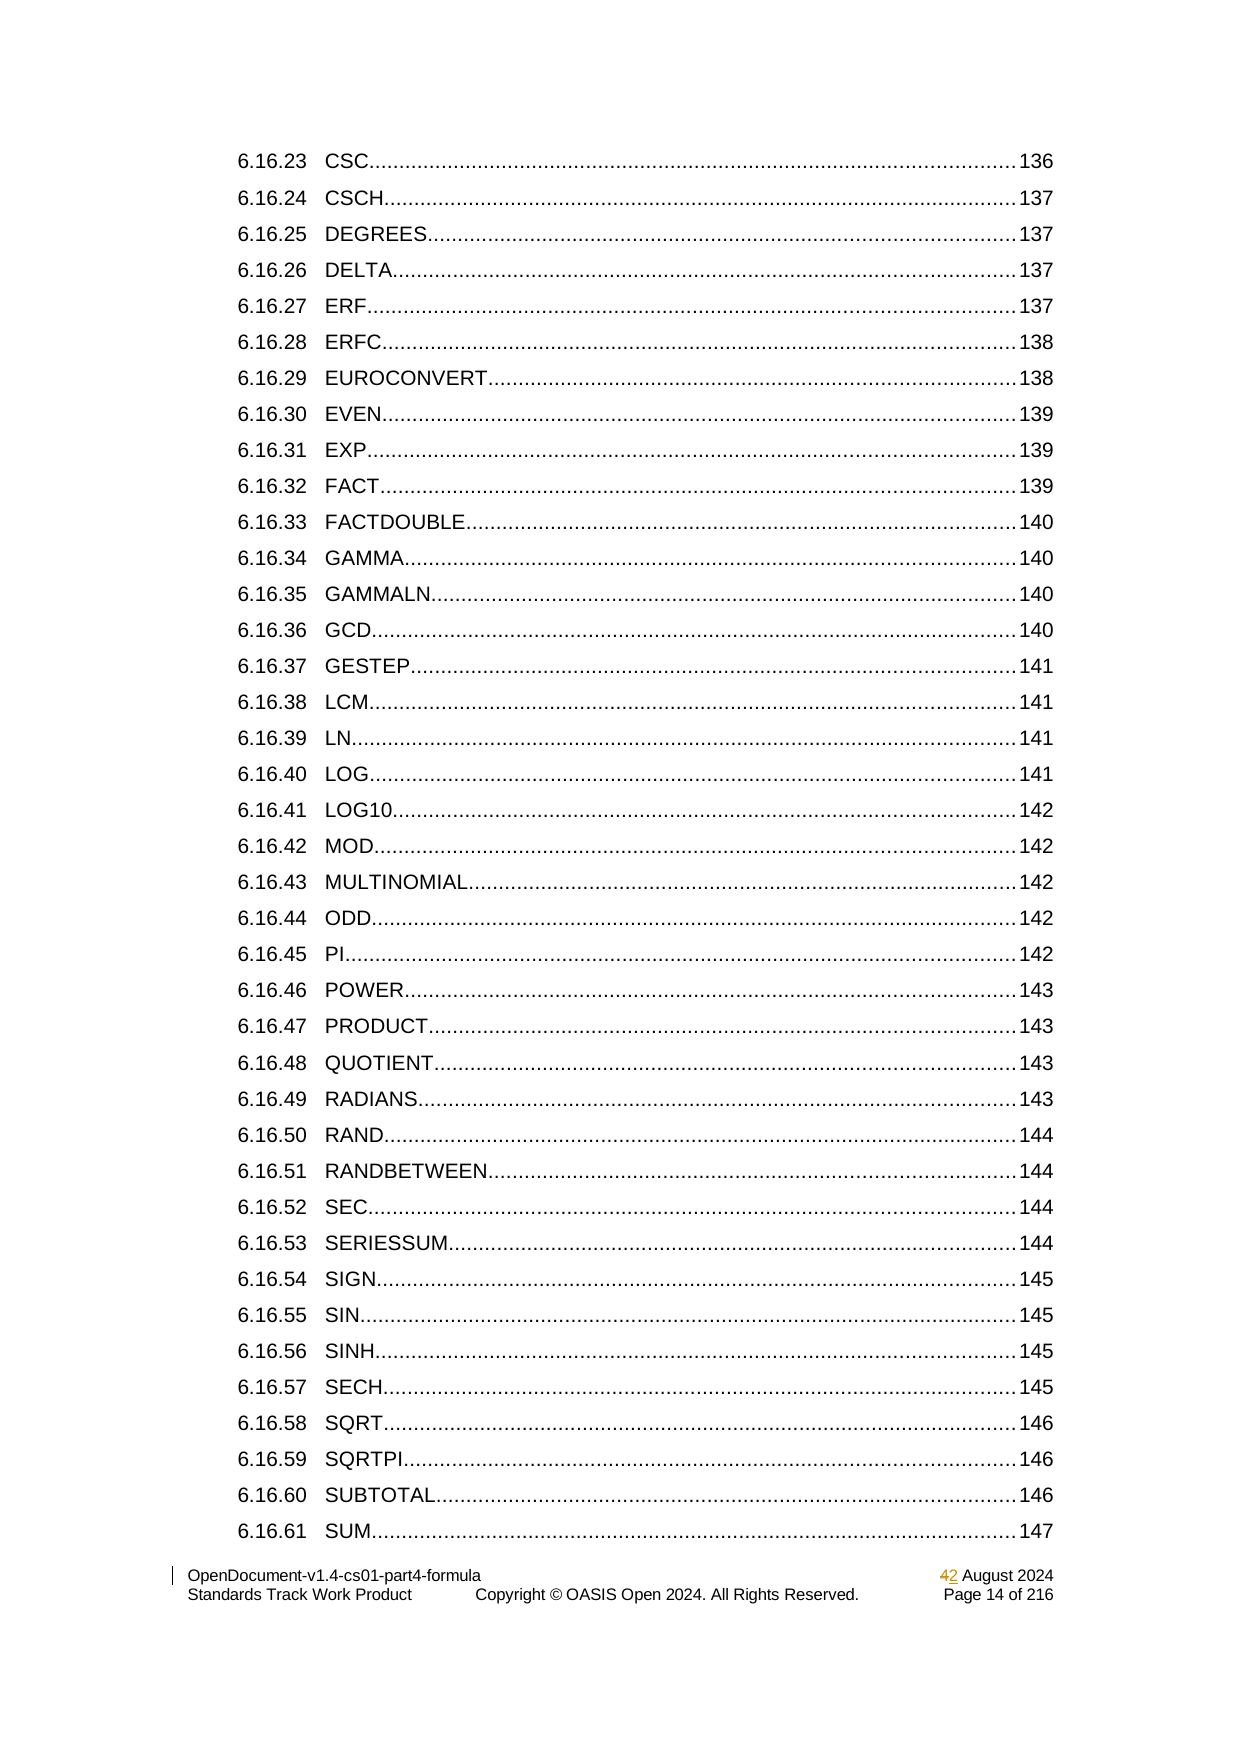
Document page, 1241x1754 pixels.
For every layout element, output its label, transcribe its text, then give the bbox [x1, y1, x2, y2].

text 6.16.56 SINH 145 [237, 1339, 1053, 1363]
text 6.16.50 RAND 144 [237, 1123, 1053, 1147]
text 6.16.53 SERIESSUM 144 [237, 1231, 1053, 1255]
text 6.16.23 CSC 136 [237, 150, 1053, 173]
text 6.16.27 ERF 137 [237, 294, 1053, 318]
text 6.16.54 SIGN 145 [237, 1267, 1053, 1291]
text 6.16.51 RANDBETWEEN 144 [237, 1159, 1053, 1183]
text 6.16.35 GAMMALN 140 [237, 582, 1053, 606]
text 6.16.46 POWER 143 [237, 979, 1053, 1002]
text 6.16.26 DELTA 137 [237, 258, 1053, 282]
text 6.16.60 SUBTOTAL 146 [237, 1483, 1053, 1507]
text 6.16.28 ERFC 138 [237, 330, 1053, 354]
text 6.16.29 EUROCONVERT 138 [237, 366, 1053, 390]
text 6.16.59 SQRTPI 146 [237, 1447, 1053, 1471]
text 6.16.40 LOG 141 [237, 763, 1053, 786]
text 6.16.42 MOD 142 [237, 835, 1053, 858]
text 6.16.55 SIN 145 [237, 1303, 1053, 1327]
text 6.16.36 GCD 140 [237, 618, 1053, 642]
text 6.16.25 DEGREES 137 [237, 222, 1053, 246]
text 6.16.45 PI 142 [237, 943, 1053, 966]
text 6.16.44 ODD 142 [237, 907, 1053, 930]
text 6.16.37 GESTEP 141 [237, 654, 1053, 678]
text 6.16.41 LOG10 142 [237, 799, 1053, 822]
text 6.16.58 SQRT 146 [237, 1411, 1053, 1435]
text 6.16.57 SECH 145 [237, 1375, 1053, 1399]
text 6.16.47 PRODUCT 143 [237, 1015, 1053, 1038]
text 6.16.30 EVEN 139 [237, 402, 1053, 426]
text 6.16.33 FACTDOUBLE 140 [237, 510, 1053, 534]
text 6.16.32 FACT 139 [237, 474, 1053, 498]
text 6.16.24 CSCH 137 [237, 186, 1053, 209]
text 6.16.52 SEC 144 [237, 1195, 1053, 1219]
text 6.16.39 LN 141 [237, 727, 1053, 750]
text 6.16.49 RADIANS 143 [237, 1087, 1053, 1111]
text 6.16.34 GAMMA 140 [237, 546, 1053, 570]
text 6.16.61 SUM 147 [237, 1519, 1053, 1543]
text 6.16.31 EXP 139 [237, 438, 1053, 462]
text 6.16.48 QUOTIENT 143 [237, 1051, 1053, 1074]
text 6.16.38 LCM 141 [237, 691, 1053, 714]
text 6.16.43 MULTINOMIAL 142 [237, 871, 1053, 894]
